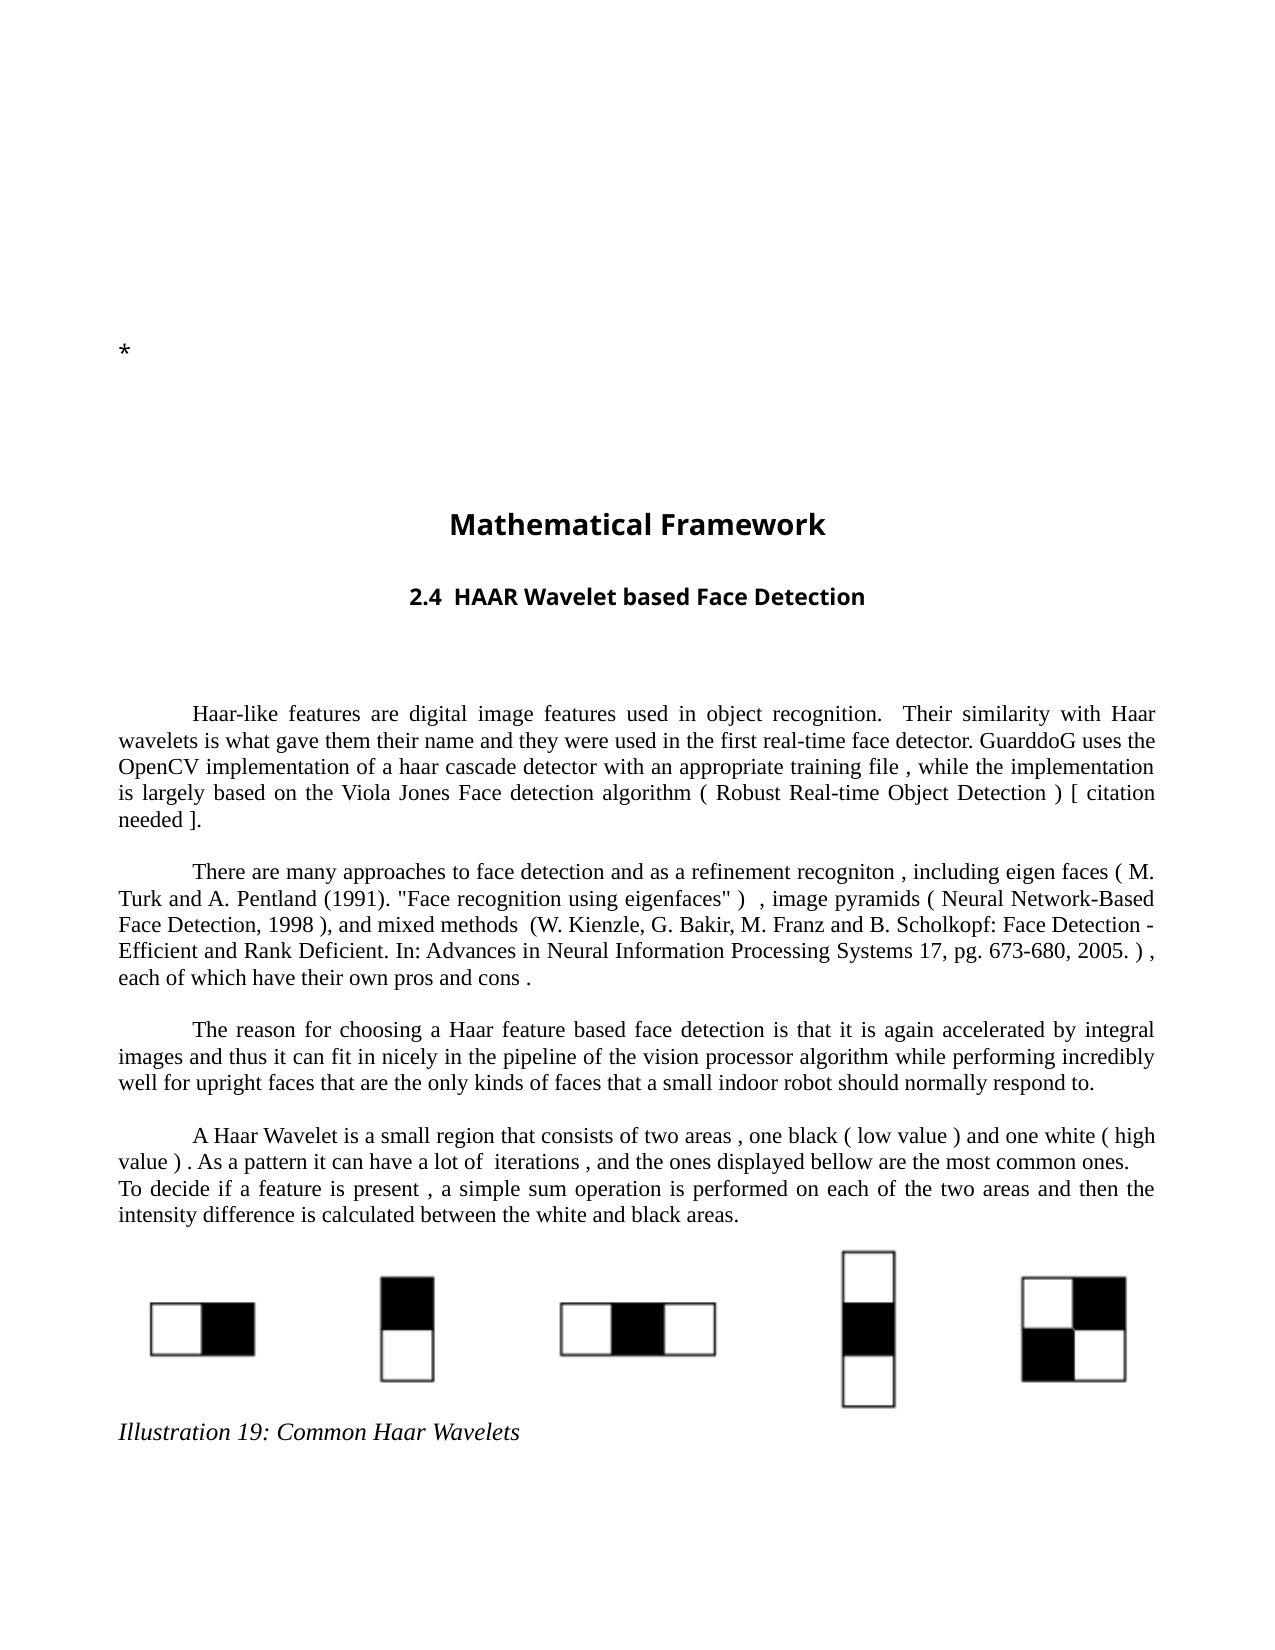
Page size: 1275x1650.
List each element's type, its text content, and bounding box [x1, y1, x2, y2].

text The reason for choosing a Haar feature based face detection is that it is again accelerated by integral images and thus it can fit in nicely in the pipeline of the vision processor algorithm while performing incredibly well for upright faces that are the only kinds of faces that a small indoor robot should normally respond to. [118, 1017, 1157, 1096]
text Haar-like features are digital image features used in object recognition. Their similarity with Haar wavelets is what gave them their name and they were used in the first real-time face detector. GuarddoG uses the OpenCV implementation of a haar cascade detector with an appropriate training file , while the implementation is largely based on the Viola Jones Face detection algorithm ( Robust Real-time Object Detection ) [ citation needed ]. [118, 700, 1157, 832]
text There are many approaches to face detection and as a refinement recogniton , including eigen faces ( M. Turk and A. Pentland (1991). "Face recognition using eigenfaces" ) , image pyramids ( Neural Network-Based Face Detection, 1998 ), and mixed methods (W. Kienzle, G. Bakir, M. Franz and B. Scholkopf: Face Detection - Efficient and Rank Deficient. In: Advances in Neural Information Processing Systems 17, pg. 673-680, 2005. ) , each of which have their own pros and cons . [118, 858, 1157, 990]
picture [118, 1240, 1158, 1417]
text 2.4 HAAR Wavelet based Face Detection [118, 581, 1157, 612]
text To decide if a feature is present , a simple sum operation is performed on each of the two areas and then the intensity difference is calculated between the white and black areas. [118, 1175, 1157, 1227]
text A Haar Wavelet is a small region that consists of two areas , one black ( low value ) and one white ( high value ) . As a pattern it can have a lot of iterations , and the ones displayed bellow are the most common ones. [118, 1122, 1157, 1175]
text * [118, 337, 1157, 368]
text Mathematical Framework [118, 504, 1157, 544]
text Illustration 19: Common Haar Wavelets [118, 1417, 1157, 1446]
